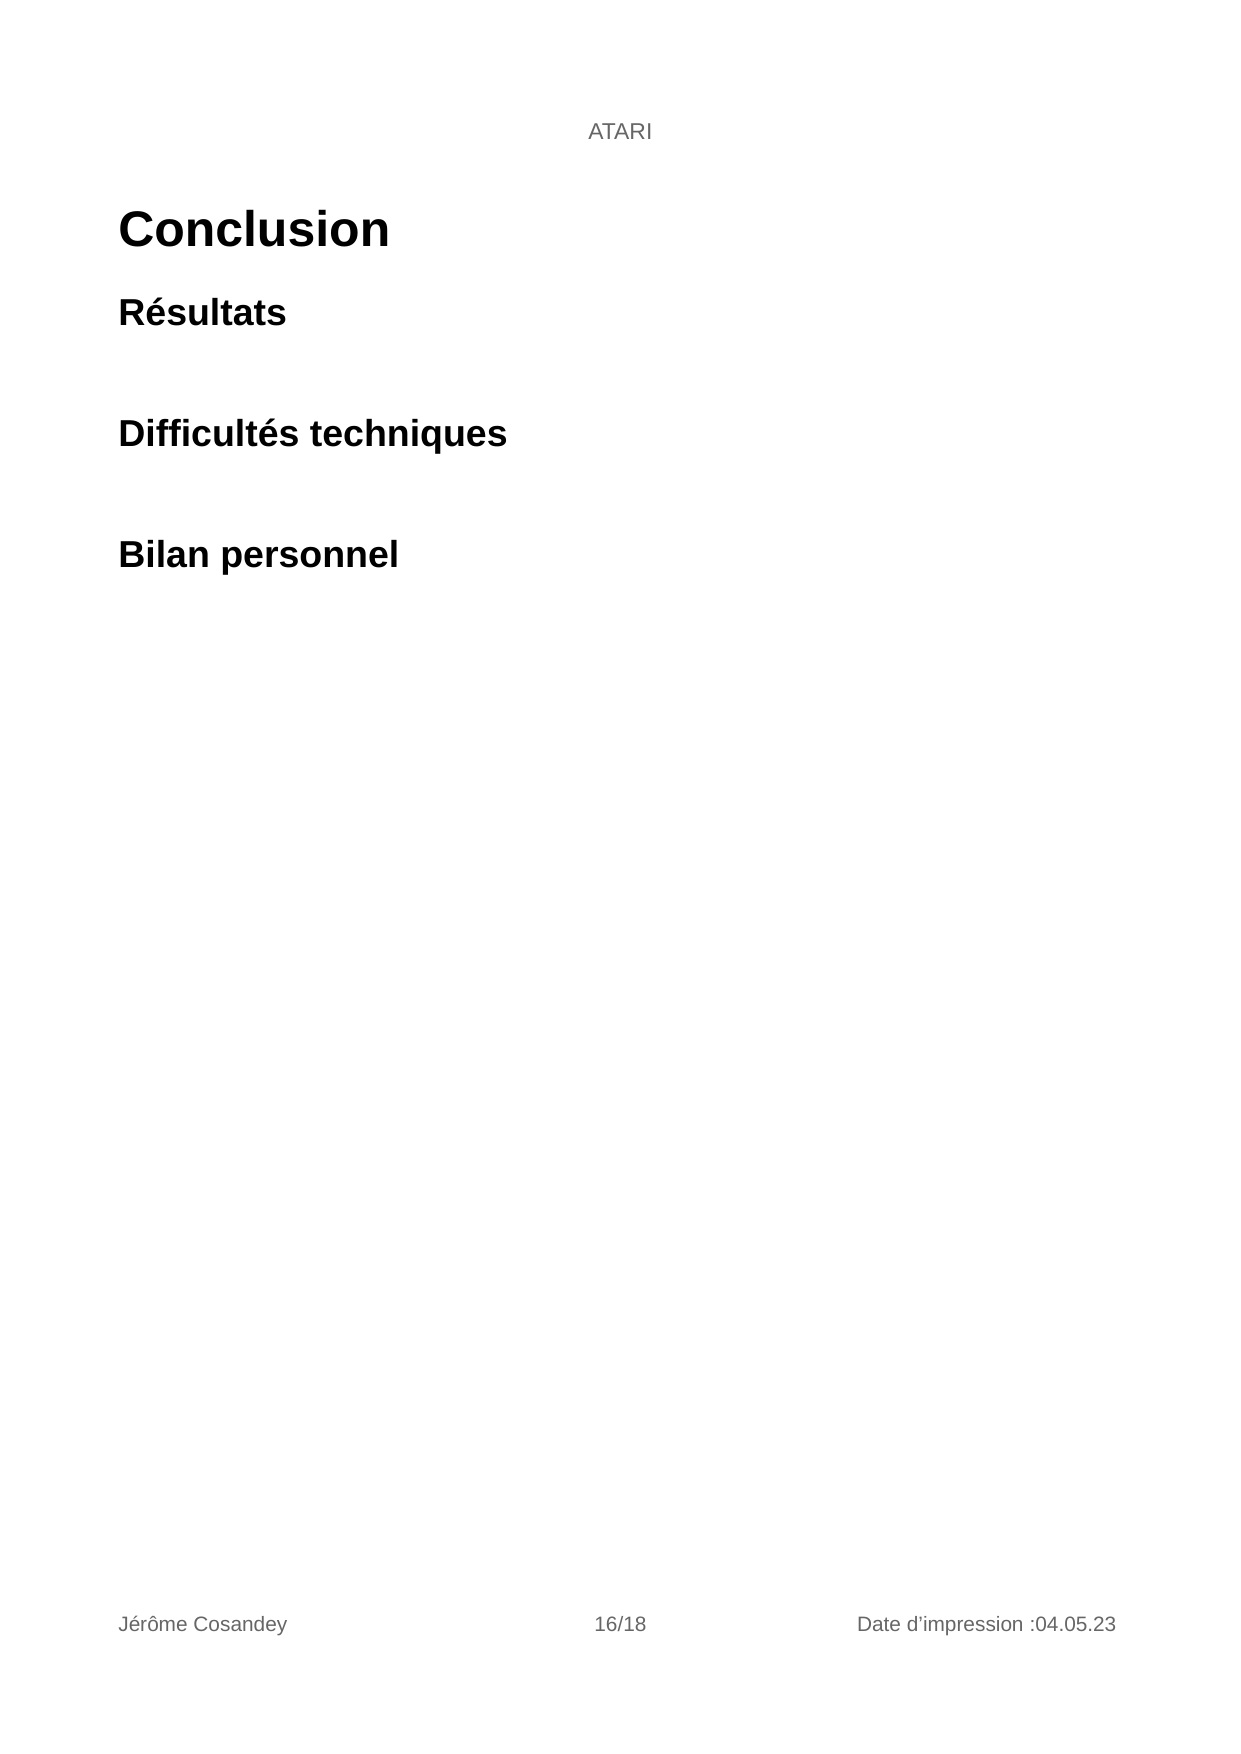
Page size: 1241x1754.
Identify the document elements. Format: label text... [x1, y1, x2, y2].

subtitle Bilan personnel [118, 532, 1122, 575]
subtitle Difficultés techniques [118, 411, 1122, 454]
subtitle Conclusion [118, 199, 1122, 256]
subtitle Résultats [118, 290, 1122, 333]
